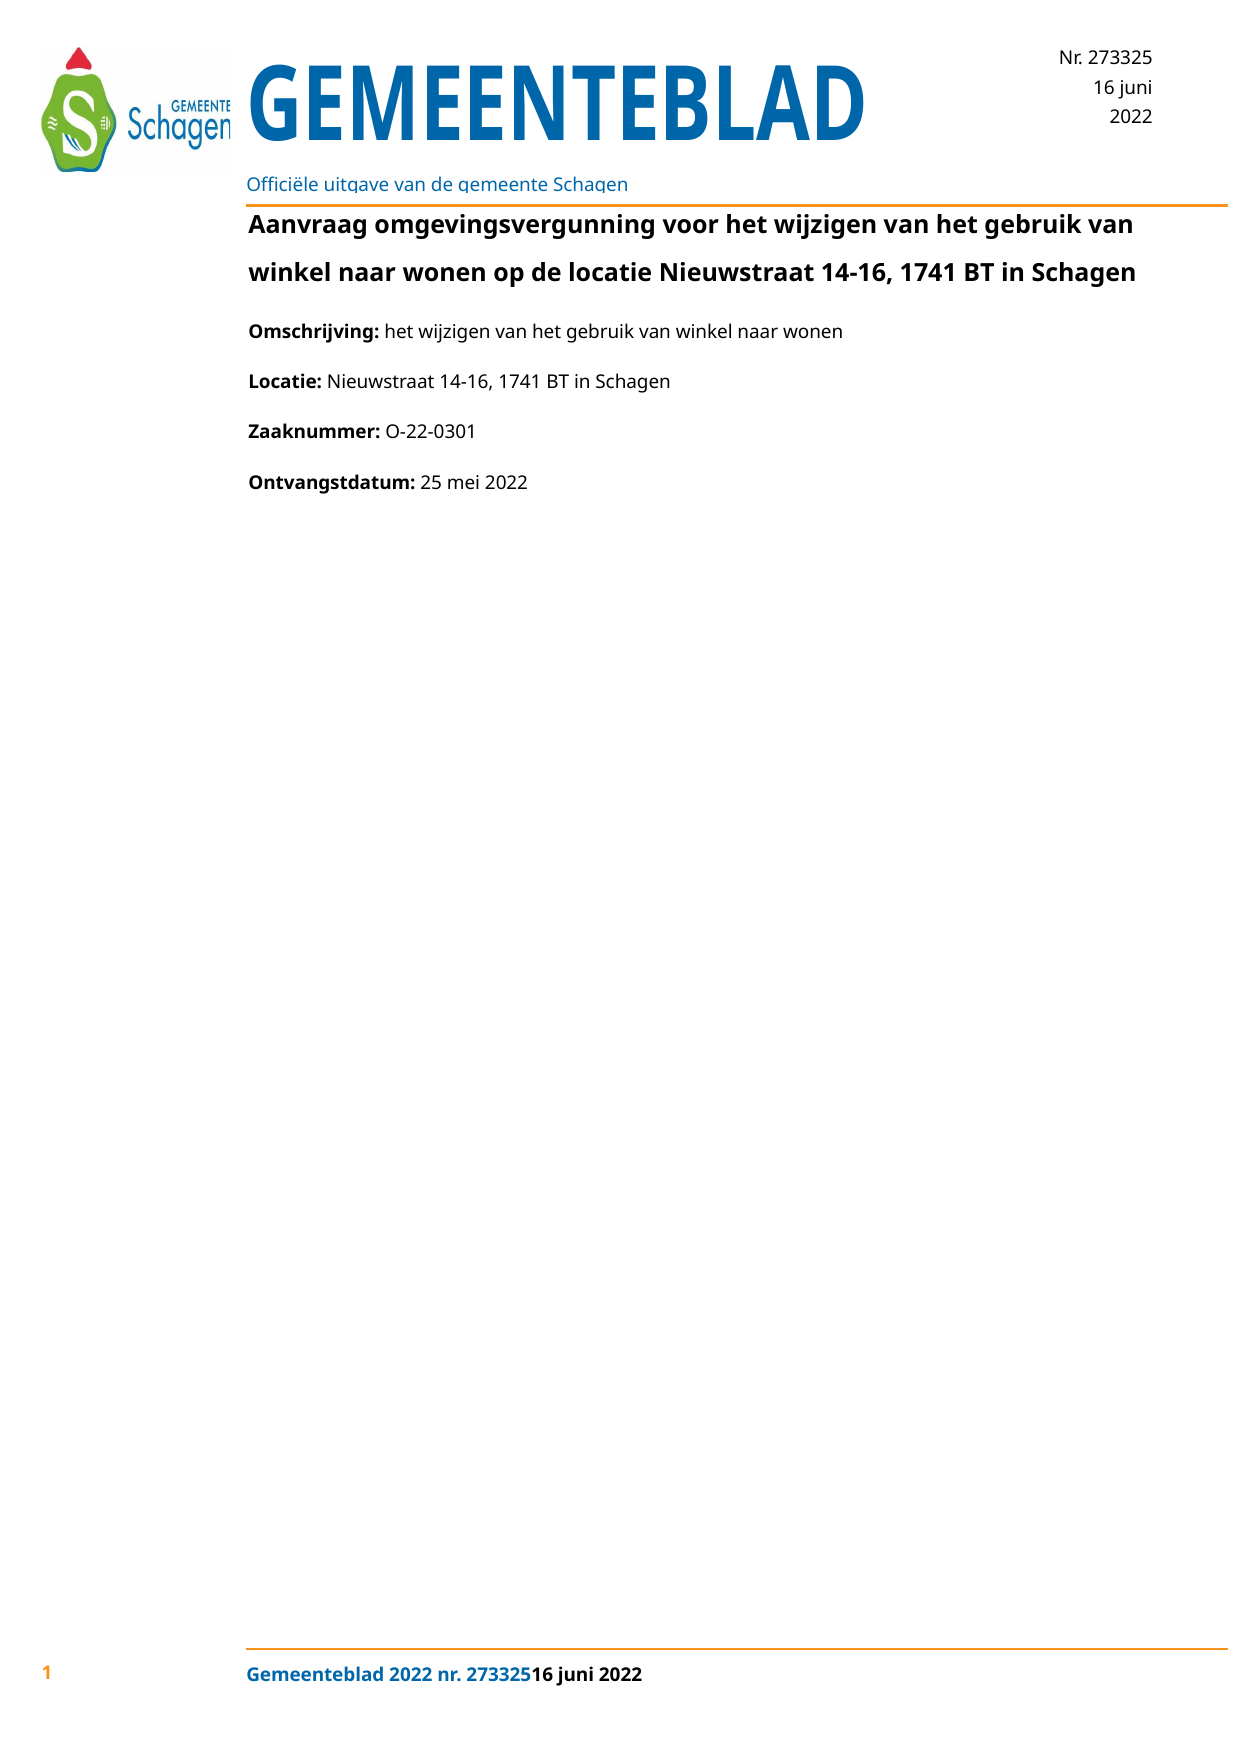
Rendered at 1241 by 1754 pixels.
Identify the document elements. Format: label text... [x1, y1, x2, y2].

text Zaaknummer: O-22-0301 [248, 419, 1152, 444]
text Ontvangstdatum: 25 mei 2022 [248, 469, 1152, 495]
picture [41, 47, 231, 172]
text Aanvraag omgevingsvergunning voor het wijzigen van het gebruik van winkel naar wonen op de locatie Nieuwstraat 14-16, 1741 BT in Schagen [248, 207, 1152, 288]
text Omschrijving: het wijzigen van het gebruik van winkel naar wonen [248, 318, 1152, 344]
text Locatie: Nieuwstraat 14-16, 1741 BT in Schagen [248, 368, 1152, 394]
